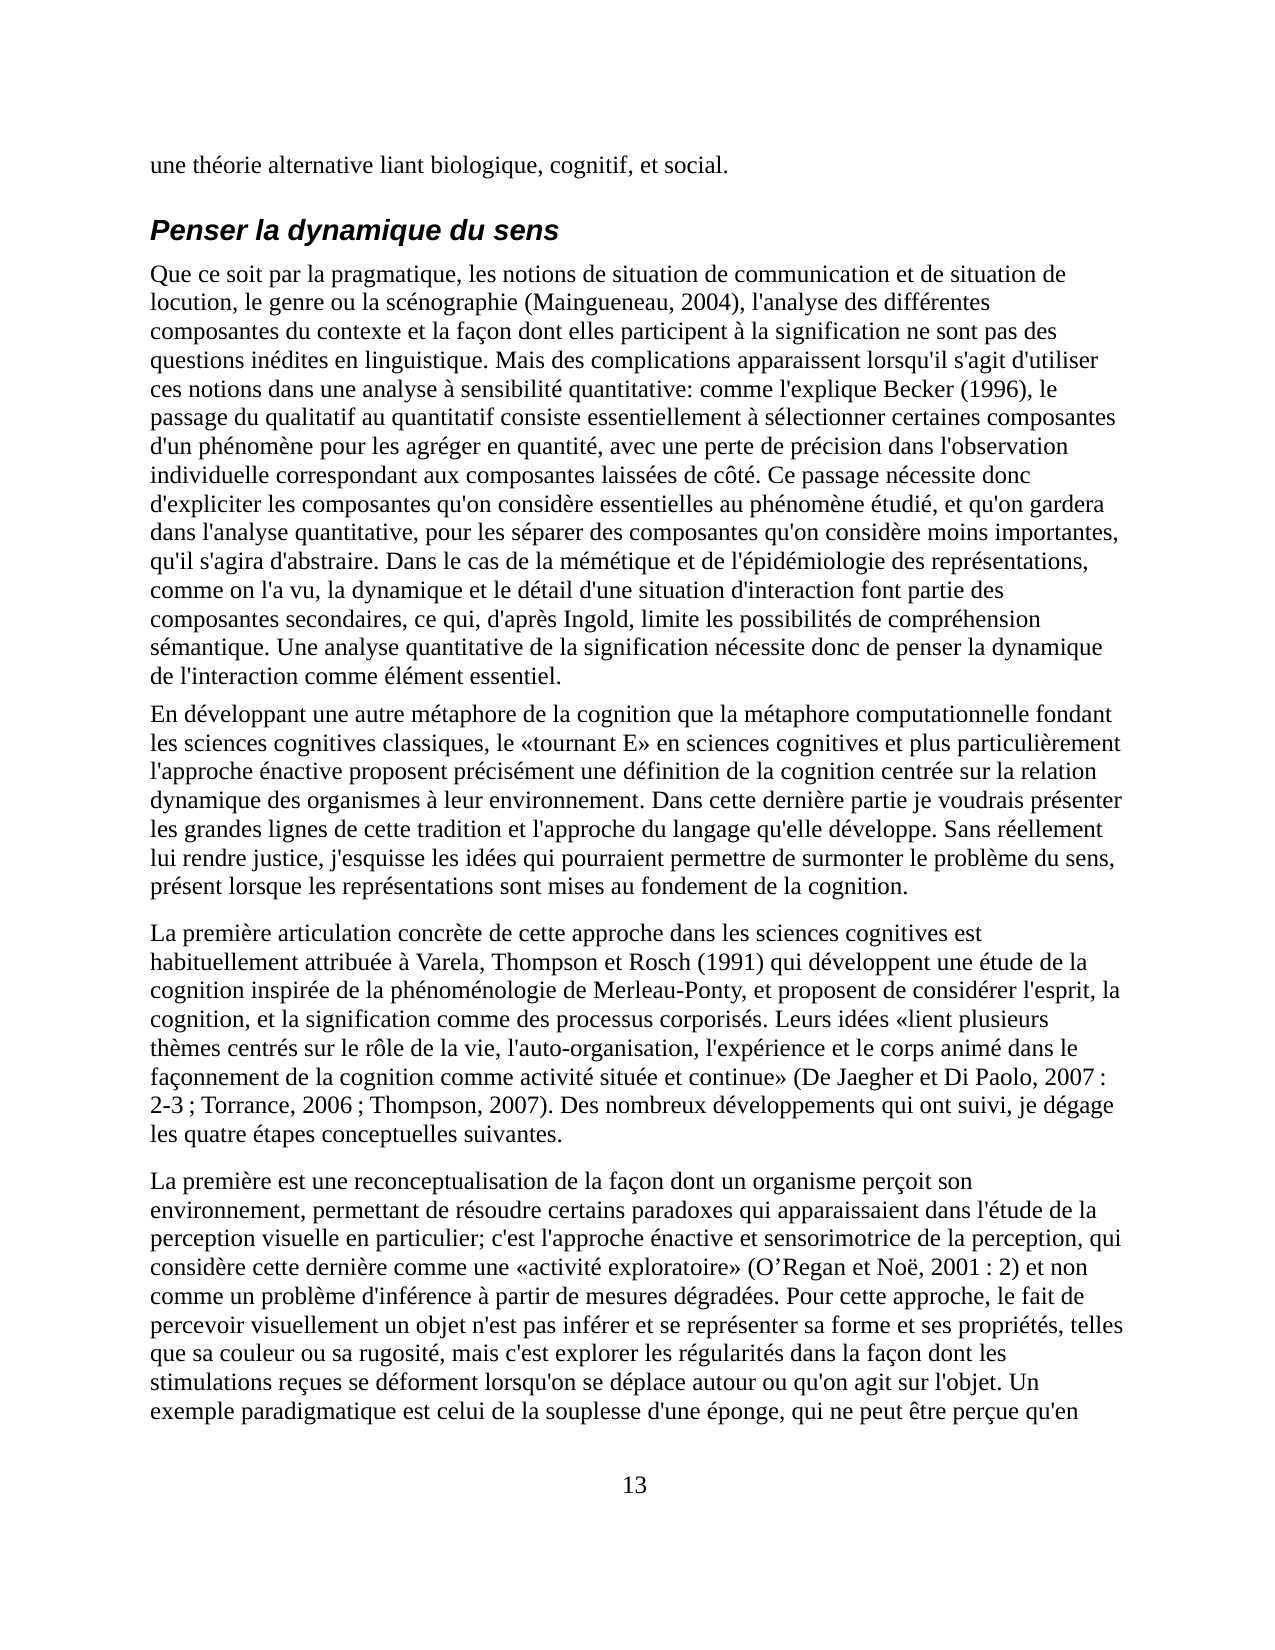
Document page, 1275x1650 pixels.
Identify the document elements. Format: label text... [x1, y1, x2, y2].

subtitle Penser la dynamique du sens [150, 213, 1125, 246]
text En développant une autre métaphore de la cognition que la métaphore computationnelle fondant les sciences cognitives classiques, le «tournant E» en sciences cognitives et plus particulièrement l'approche énactive proposent précisément une définition de la cognition centrée sur la relation dynamique des organismes à leur environnement. Dans cette dernière partie je voudrais présenter les grandes lignes de cette tradition et l'approche du langage qu'elle développe. Sans réellement lui rendre justice, j'esquisse les idées qui pourraient permettre de surmonter le problème du sens, présent lorsque les représentations sont mises au fondement de la cognition. [150, 699, 1125, 900]
text Que ce soit par la pragmatique, les notions de situation de communication et de situation de locution, le genre ou la scénographie (Maingueneau, 2004), l'analyse des différentes composantes du contexte et la façon dont elles participent à la signification ne sont pas des questions inédites en linguistique. Mais des complications apparaissent lorsqu'il s'agit d'utiliser ces notions dans une analyse à sensibilité quantitative: comme l'explique Becker (1996), le passage du qualitatif au quantitatif consiste essentiellement à sélectionner certaines composantes d'un phénomène pour les agréger en quantité, avec une perte de précision dans l'observation individuelle correspondant aux composantes laissées de côté. Ce passage nécessite donc d'expliciter les composantes qu'on considère essentielles au phénomène étudié, et qu'on gardera dans l'analyse quantitative, pour les séparer des composantes qu'on considère moins importantes, qu'il s'agira d'abstraire. Dans le cas de la mémétique et de l'épidémiologie des représentations, comme on l'a vu, la dynamique et le détail d'une situation d'interaction font partie des composantes secondaires, ce qui, d'après Ingold, limite les possibilités de compréhension sémantique. Une analyse quantitative de la signification nécessite donc de penser la dynamique de l'interaction comme élément essentiel. [150, 259, 1125, 690]
text une théorie alternative liant biologique, cognitif, et social. [150, 150, 1125, 179]
text La première est une reconceptualisation de la façon dont un organisme perçoit son environnement, permettant de résoudre certains paradoxes qui apparaissaient dans l'étude de la perception visuelle en particulier; c'est l'approche énactive et sensorimotrice de la perception, qui considère cette dernière comme une «activité exploratoire» (O’Regan et Noë, 2001 : 2) et non comme un problème d'inférence à partir de mesures dégradées. Pour cette approche, le fait de percevoir visuellement un objet n'est pas inférer et se représenter sa forme et ses propriétés, telles que sa couleur ou sa rugosité, mais c'est explorer les régularités dans la façon dont les stimulations reçues se déforment lorsqu'on se déplace autour ou qu'on agit sur l'objet. Un exemple paradigmatique est celui de la souplesse d'une éponge, qui ne peut être perçue qu'en [150, 1166, 1125, 1425]
text La première articulation concrète de cette approche dans les sciences cognitives est habituellement attribuée à Varela, Thompson et Rosch (1991) qui développent une étude de la cognition inspirée de la phénoménologie de Merleau-Ponty, et proposent de considérer l'esprit, la cognition, et la signification comme des processus corporisés. Leurs idées «lient plusieurs thèmes centrés sur le rôle de la vie, l'auto-organisation, l'expérience et le corps animé dans le façonnement de la cognition comme activité située et continue» (De Jaegher et Di Paolo, 2007 : 2‑3 ; Torrance, 2006 ; Thompson, 2007). Des nombreux développements qui ont suivi, je dégage les quatre étapes conceptuelles suivantes. [150, 918, 1125, 1148]
